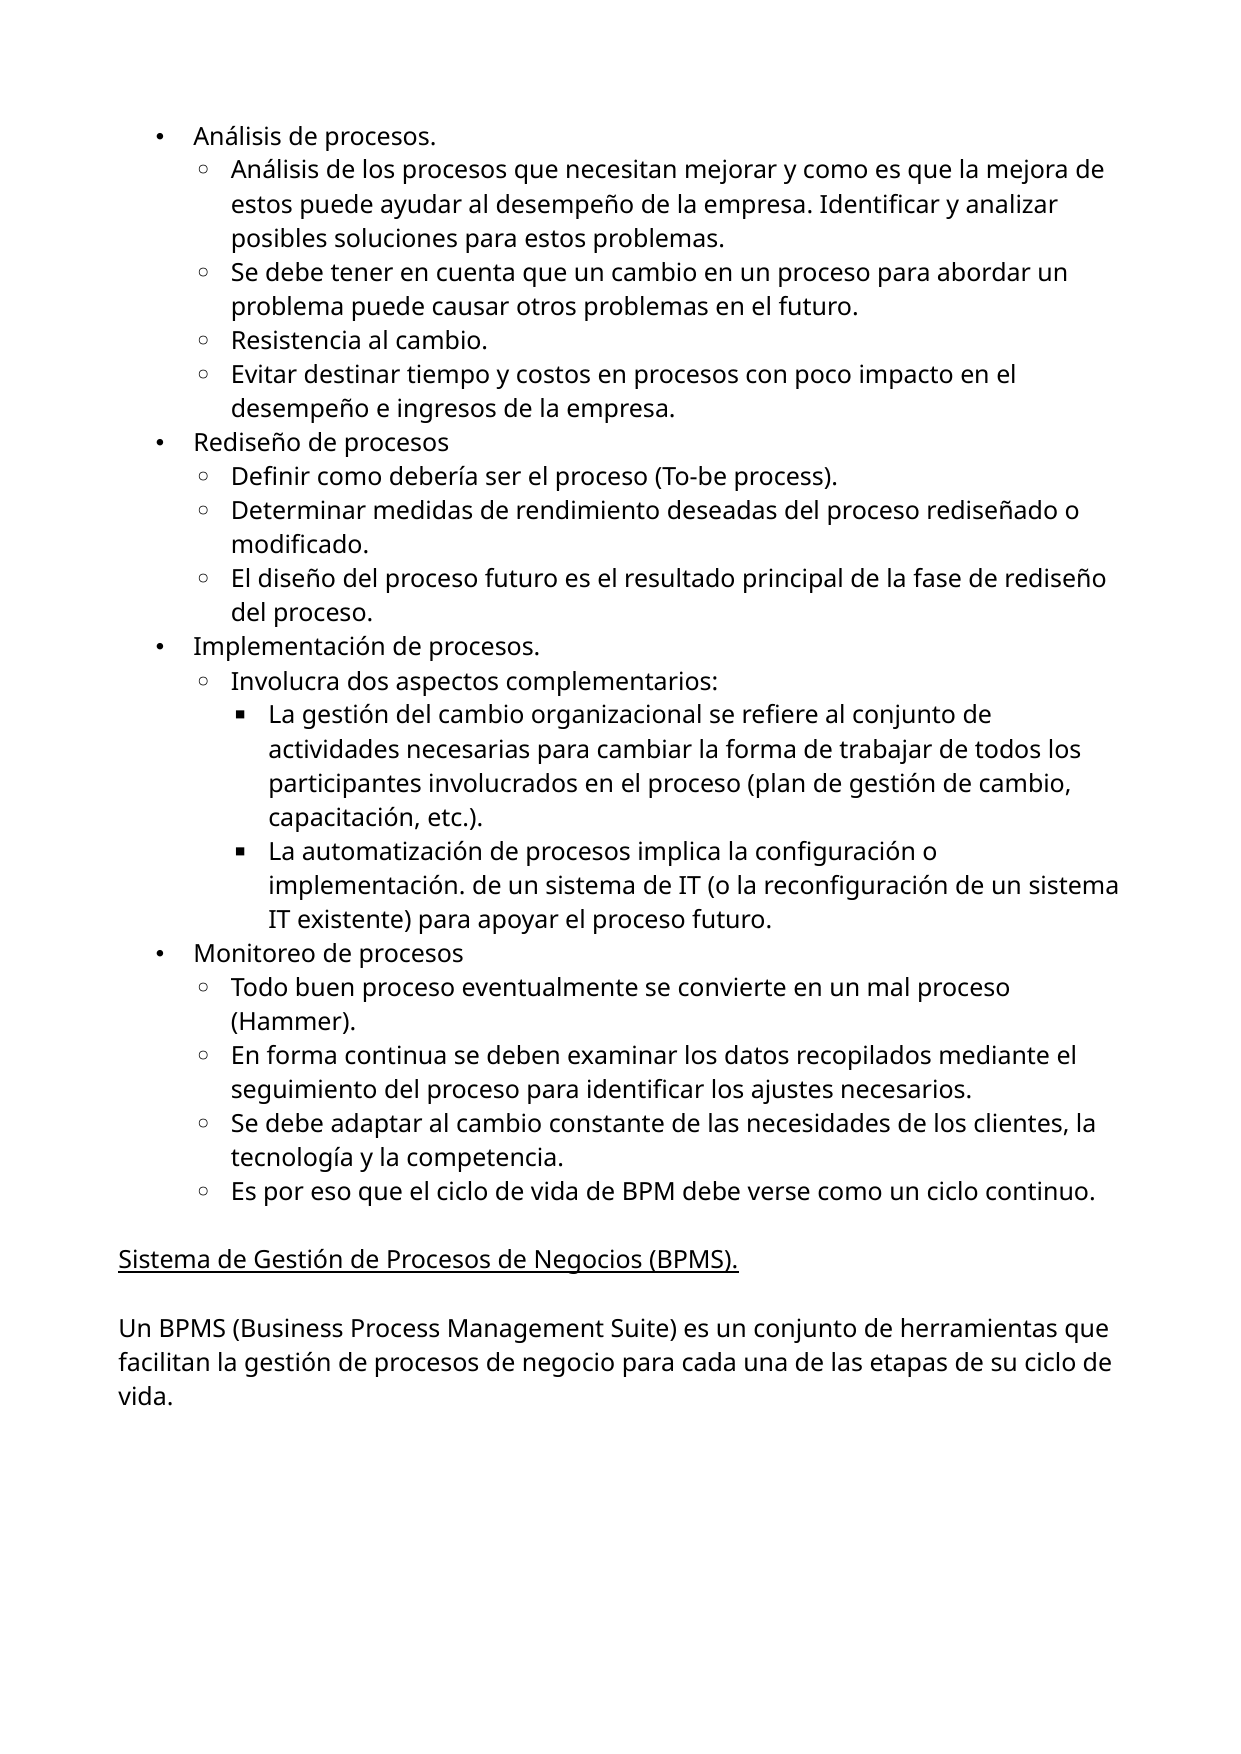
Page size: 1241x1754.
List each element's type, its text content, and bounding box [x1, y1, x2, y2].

list Análisis de los procesos que necesitan mejorar y como es que la mejora de estos puede ayudar al desempeño de la empresa. Identificar y analizar posibles soluciones para estos problemas. [193, 152, 1122, 254]
list Se debe adaptar al cambio constante de las necesidades de los clientes, la tecnología y la competencia. [193, 1106, 1122, 1174]
list Análisis de procesos. [156, 118, 1122, 152]
list La automatización de procesos implica la configuración o implementación. de un sistema de IT (o la reconfiguración de un sistema IT existente) para apoyar el proceso futuro. [231, 833, 1122, 936]
list El diseño del proceso futuro es el resultado principal de la fase de rediseño del proceso. [193, 561, 1122, 629]
list Se debe tener en cuenta que un cambio en un proceso para abordar un problema puede causar otros problemas en el futuro. [193, 254, 1122, 322]
list La gestión del cambio organizacional se refiere al conjunto de actividades necesarias para cambiar la forma de trabajar de todos los participantes involucrados en el proceso (plan de gestión de cambio, capacitación, etc.). [231, 697, 1122, 833]
list Rediseño de procesos [156, 425, 1122, 459]
list Resistencia al cambio. [193, 322, 1122, 357]
list Es por eso que el ciclo de vida de BPM debe verse como un ciclo continuo. [193, 1174, 1122, 1208]
list Determinar medidas de rendimiento deseadas del proceso rediseñado o modificado. [193, 493, 1122, 561]
list Evitar destinar tiempo y costos en procesos con poco impacto en el desempeño e ingresos de la empresa. [193, 357, 1122, 425]
list Implementación de procesos. [156, 629, 1122, 663]
list Involucra dos aspectos complementarios: [193, 663, 1122, 697]
list Monitoreo de procesos [156, 936, 1122, 970]
text Un BPMS (Business Process Management Suite) es un conjunto de herramientas que facilitan la gestión de procesos de negocio para cada una de las etapas de su ciclo de vida. [118, 1310, 1122, 1412]
list Definir como debería ser el proceso (To-be process). [193, 459, 1122, 493]
list En forma continua se deben examinar los datos recopilados mediante el seguimiento del proceso para identificar los ajustes necesarios. [193, 1038, 1122, 1106]
text Sistema de Gestión de Procesos de Negocios (BPMS). [118, 1242, 1122, 1276]
list Todo buen proceso eventualmente se convierte en un mal proceso (Hammer). [193, 970, 1122, 1038]
